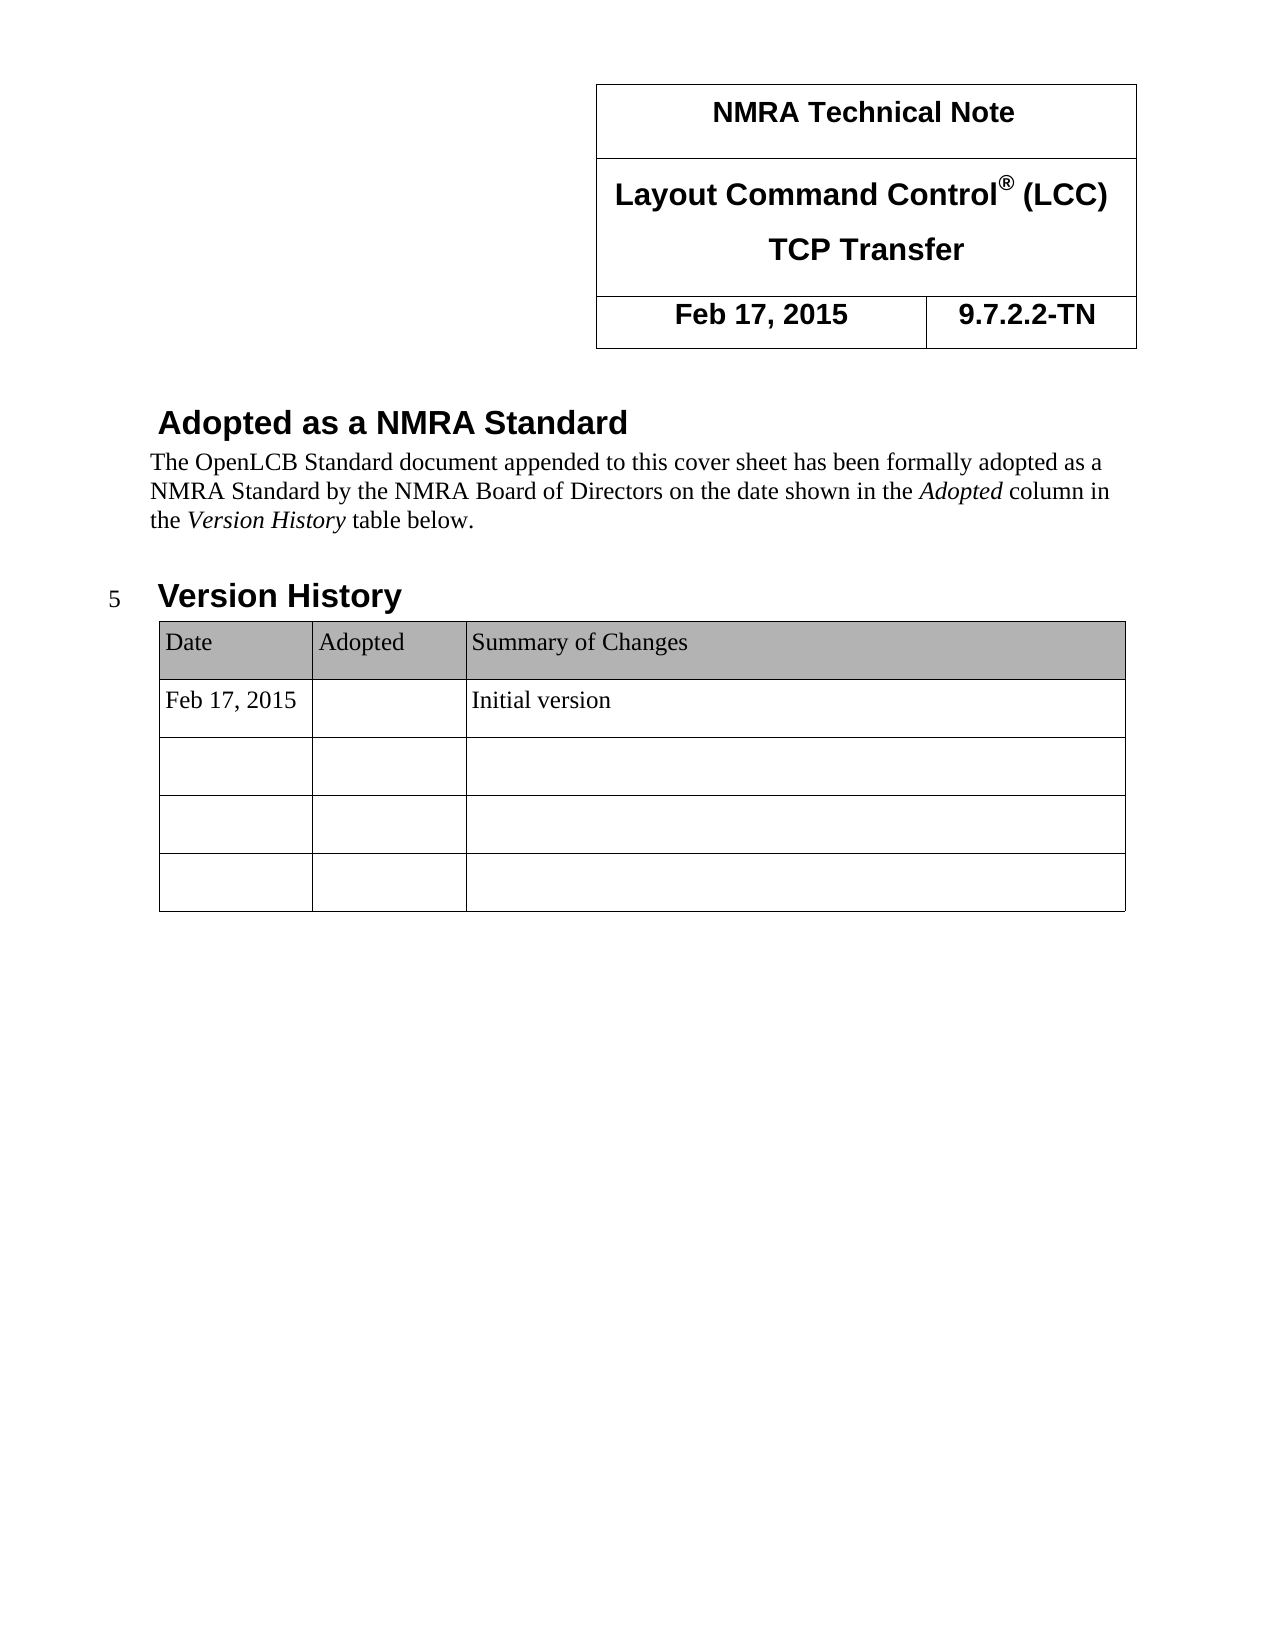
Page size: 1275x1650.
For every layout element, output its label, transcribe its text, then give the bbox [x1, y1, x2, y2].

table_cell [467, 738, 1125, 795]
table_cell Initial version [467, 680, 1125, 737]
table_cell [160, 854, 312, 911]
table_cell [467, 854, 1125, 911]
table_cell [313, 680, 466, 737]
table_cell [313, 854, 466, 911]
table_cell Feb 17, 2015 [160, 680, 312, 737]
table_header Date [160, 622, 312, 679]
table_cell [313, 796, 466, 853]
table_header Adopted [313, 622, 466, 679]
subtitle Version History [112, 576, 1125, 615]
subtitle Adopted as a NMRA Standard [112, 403, 1125, 441]
table_cell [313, 738, 466, 795]
table_cell [467, 796, 1125, 853]
table_cell [160, 796, 312, 853]
table_cell [160, 738, 312, 795]
text The OpenLCB Standard document appended to this cover sheet has been formally adopted as a NMRA Standard by the NMRA Board of Directors on the date shown in the Adopted column in the Version History table below. [150, 447, 1125, 534]
table_header Summary of Changes [467, 622, 1125, 679]
